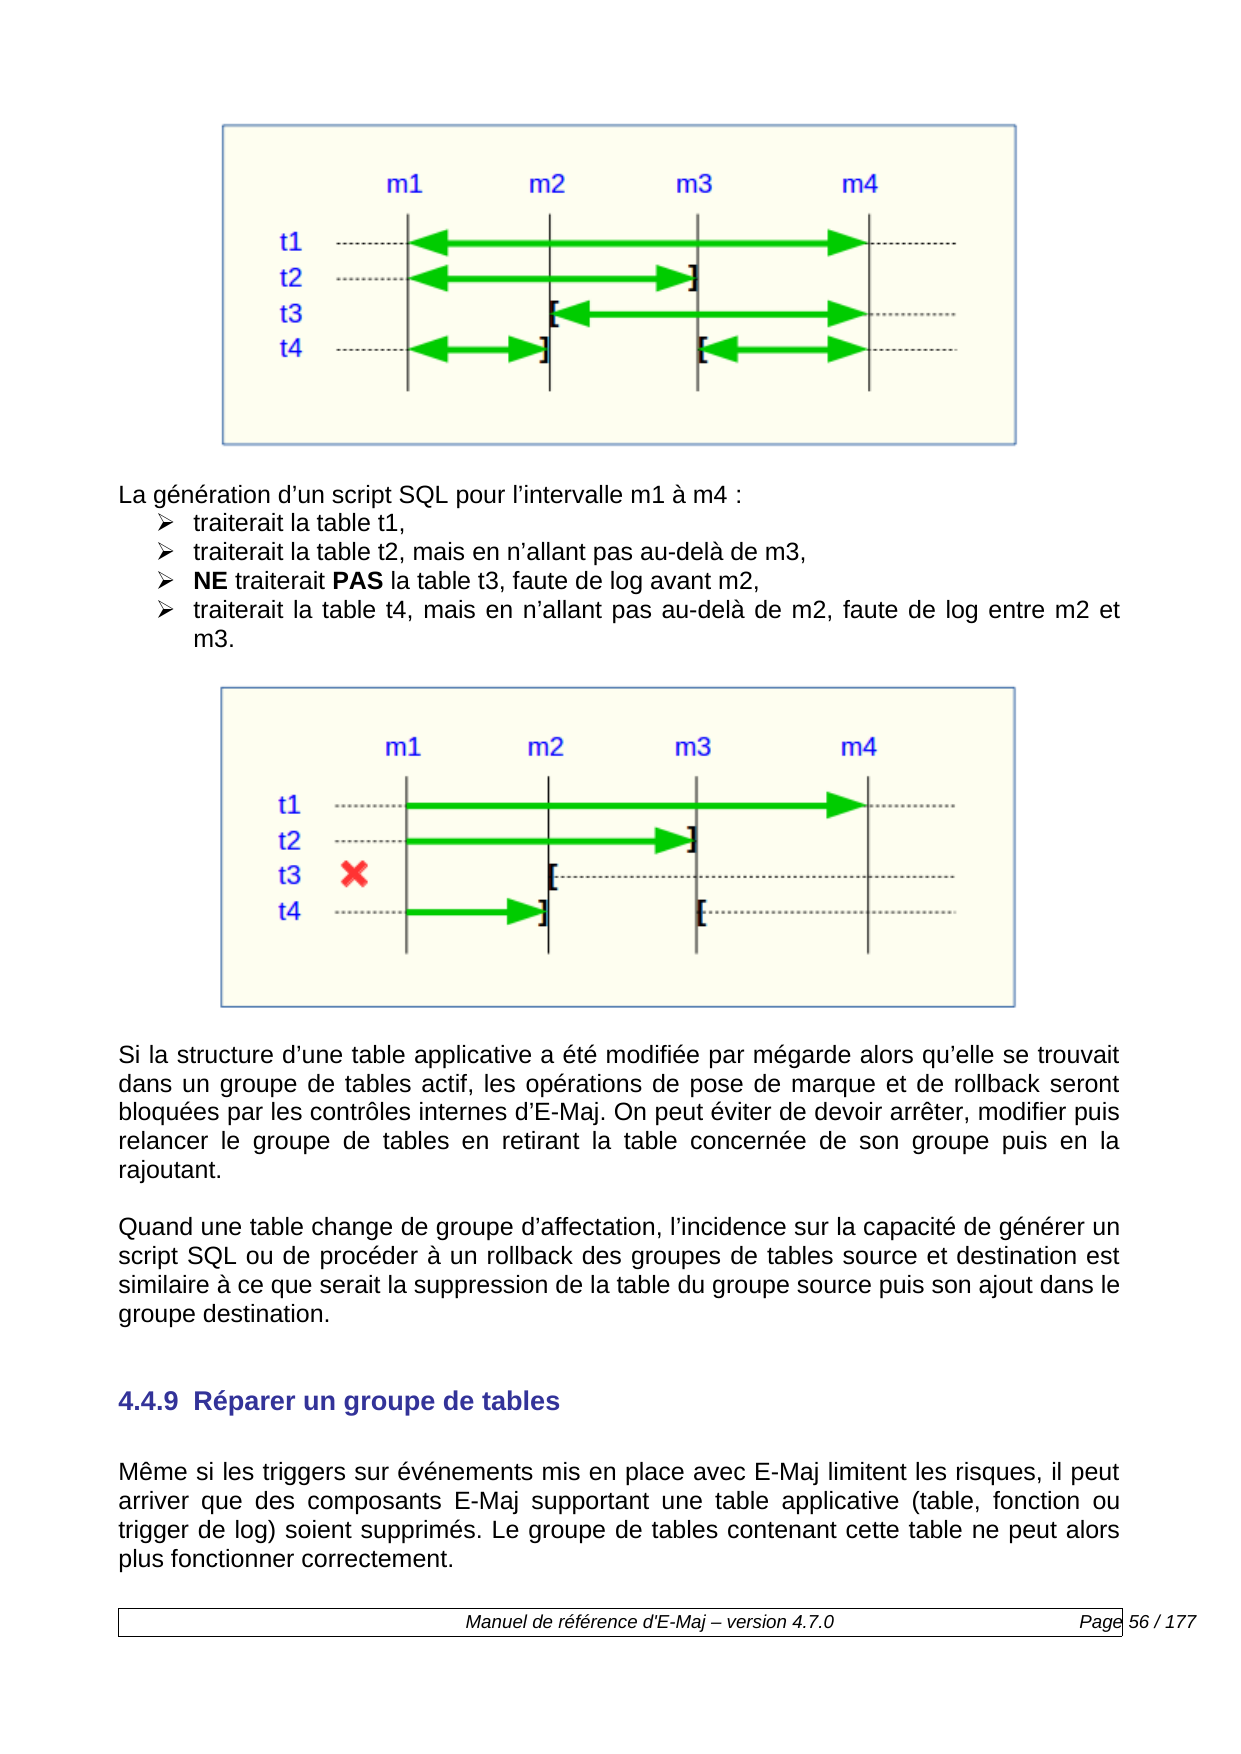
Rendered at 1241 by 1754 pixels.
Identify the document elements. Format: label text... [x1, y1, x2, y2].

text Si la structure d’une table applicative a été modifiée par mégarde alors qu’elle se trouvait dans un groupe de tables actif, les opérations de pose de marque et de rollback seront bloquées par les contrôles internes d’E-Maj. On peut éviter de devoir arrêter, modifier puis relancer le groupe de tables en retirant la table concernée de son groupe puis en la rajoutant. [118, 1040, 1122, 1183]
list traiterait la table t2, mais en n’allant pas au-delà de m3, [156, 537, 1122, 566]
picture [217, 681, 1024, 1011]
picture [216, 118, 1024, 451]
text La génération d’un script SQL pour l’intervalle m1 à m4 : [118, 480, 1122, 508]
text Quand une table change de groupe d’affectation, l’incidence sur la capacité de générer un script SQL ou de procéder à un rollback des groupes de tables source et destination est similaire à ce que serait la suppression de la table du groupe source puis son ajout dans le groupe destination. [118, 1212, 1122, 1327]
list traiterait la table t4, mais en n’allant pas au-delà de m2, faute de log entre m2 et m3. [156, 595, 1122, 653]
list NE traiterait PAS la table t3, faute de log avant m2, [156, 566, 1122, 595]
list traiterait la table t1, [156, 508, 1122, 537]
text Même si les triggers sur événements mis en place avec E-Maj limitent les risques, il peut arriver que des composants E-Maj supportant une table applicative (table, fonction ou trigger de log) soient supprimés. Le groupe de tables contenant cette table ne peut alors plus fonctionner correctement. [118, 1457, 1122, 1572]
subtitle Réparer un groupe de tables [118, 1385, 1122, 1416]
